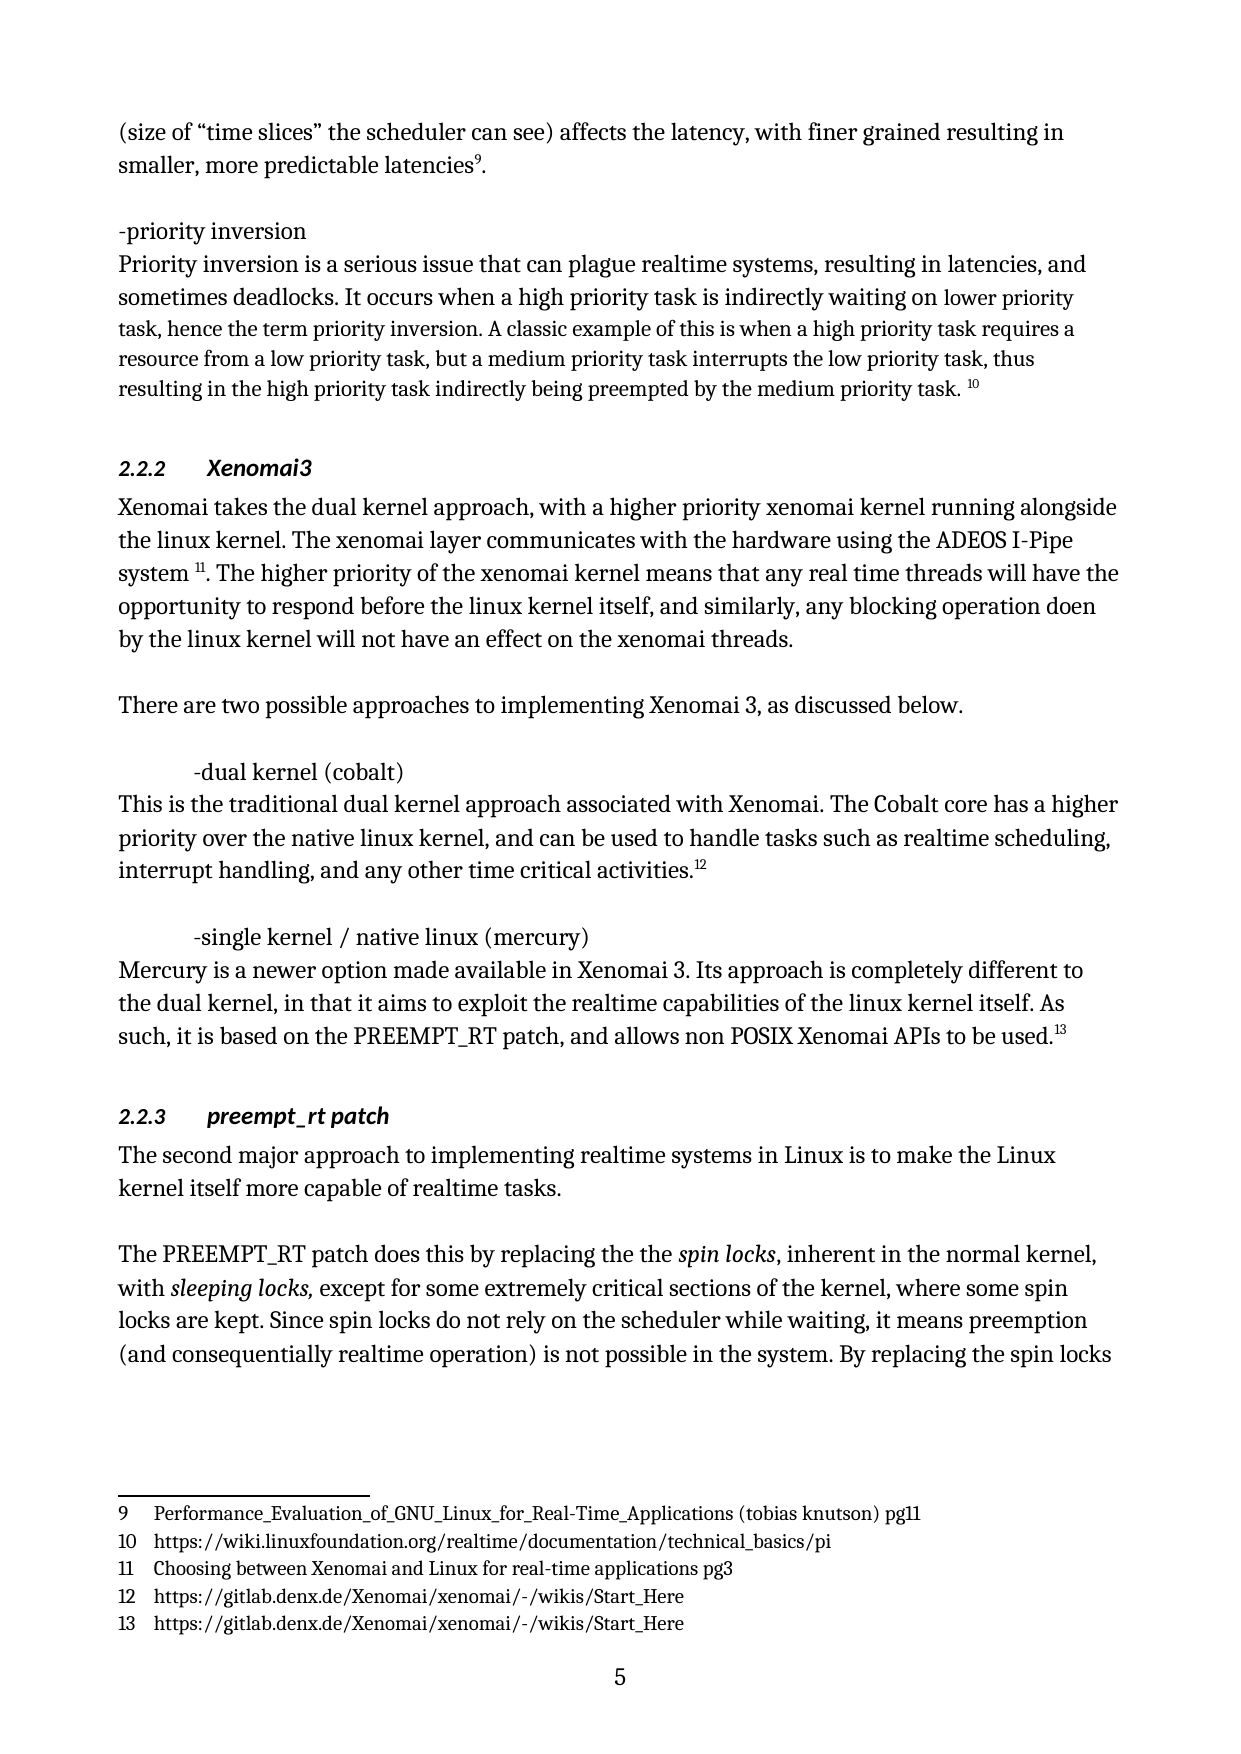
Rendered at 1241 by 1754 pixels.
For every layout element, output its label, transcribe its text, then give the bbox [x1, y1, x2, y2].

text Performance_Evaluation_of_GNU_Linux_for_Real-Time_Applications (tobias knutson) pg11 [118, 1502, 1122, 1526]
text The PREEMPT_RT patch does this by replacing the the spin locks, inherent in the normal kernel, with sleeping locks, except for some extremely critical sections of the kernel, where some spin locks are kept. Since spin locks do not rely on the scheduler while waiting, it means preemption (and consequentially realtime operation) is not possible in the system. By replacing the spin locks [118, 1240, 1122, 1401]
text (size of “time slices” the scheduler can see) affects the latency, with finer grained resulting in smaller, more predictable latencies. [118, 118, 1122, 180]
text -dual kernel (cobalt) This is the traditional dual kernel approach associated with Xenomai. The Cobalt core has a higher priority over the native linux kernel, and can be used to handle tasks such as realtime scheduling, interrupt handling, and any other time critical activities. [118, 724, 1122, 885]
text https://wiki.linuxfoundation.org/realtime/documentation/technical_basics/pi [118, 1529, 1122, 1553]
text Xenomai takes the dual kernel approach, with a higher priority xenomai kernel running alongside the linux kernel. The xenomai layer communicates with the hardware using the ADEOS I-Pipe system . The higher priority of the xenomai kernel means that any real time threads will have the opportunity to respond before the linux kernel itself, and similarly, any blocking operation doen by the linux kernel will not have an effect on the xenomai threads. [118, 493, 1122, 654]
text -single kernel / native linux (mercury) Mercury is a newer option made available in Xenomai 3. Its approach is completely different to the dual kernel, in that it aims to exploit the realtime capabilities of the linux kernel itself. As such, it is based on the PREEMPT_RT patch, and allows non POSIX Xenomai APIs to be used. [118, 922, 1122, 1050]
text Choosing between Xenomai and Linux for real-time applications pg3 [118, 1557, 1122, 1581]
text https://gitlab.denx.de/Xenomai/xenomai/-/wikis/Start_Here [118, 1612, 1122, 1636]
subtitle Xenomai3 [118, 452, 1122, 482]
text https://gitlab.denx.de/Xenomai/xenomai/-/wikis/Start_Here [118, 1584, 1122, 1608]
subtitle preempt_rt patch [118, 1100, 1122, 1131]
text There are two possible approaches to implementing Xenomai 3, as discussed below. [118, 691, 1122, 720]
text The second major approach to implementing realtime systems in Linux is to make the Linux kernel itself more capable of realtime tasks. [118, 1141, 1122, 1203]
text -priority inversion Priority inversion is a serious issue that can plague realtime systems, resulting in latencies, and sometimes deadlocks. It occurs when a high priority task is indirectly waiting on lower priority task, hence the term priority inversion. A classic example of this is when a high priority task requires a resource from a low priority task, but a medium priority task interrupts the low priority task, thus resulting in the high priority task indirectly being preempted by the medium priority task. [118, 217, 1122, 403]
